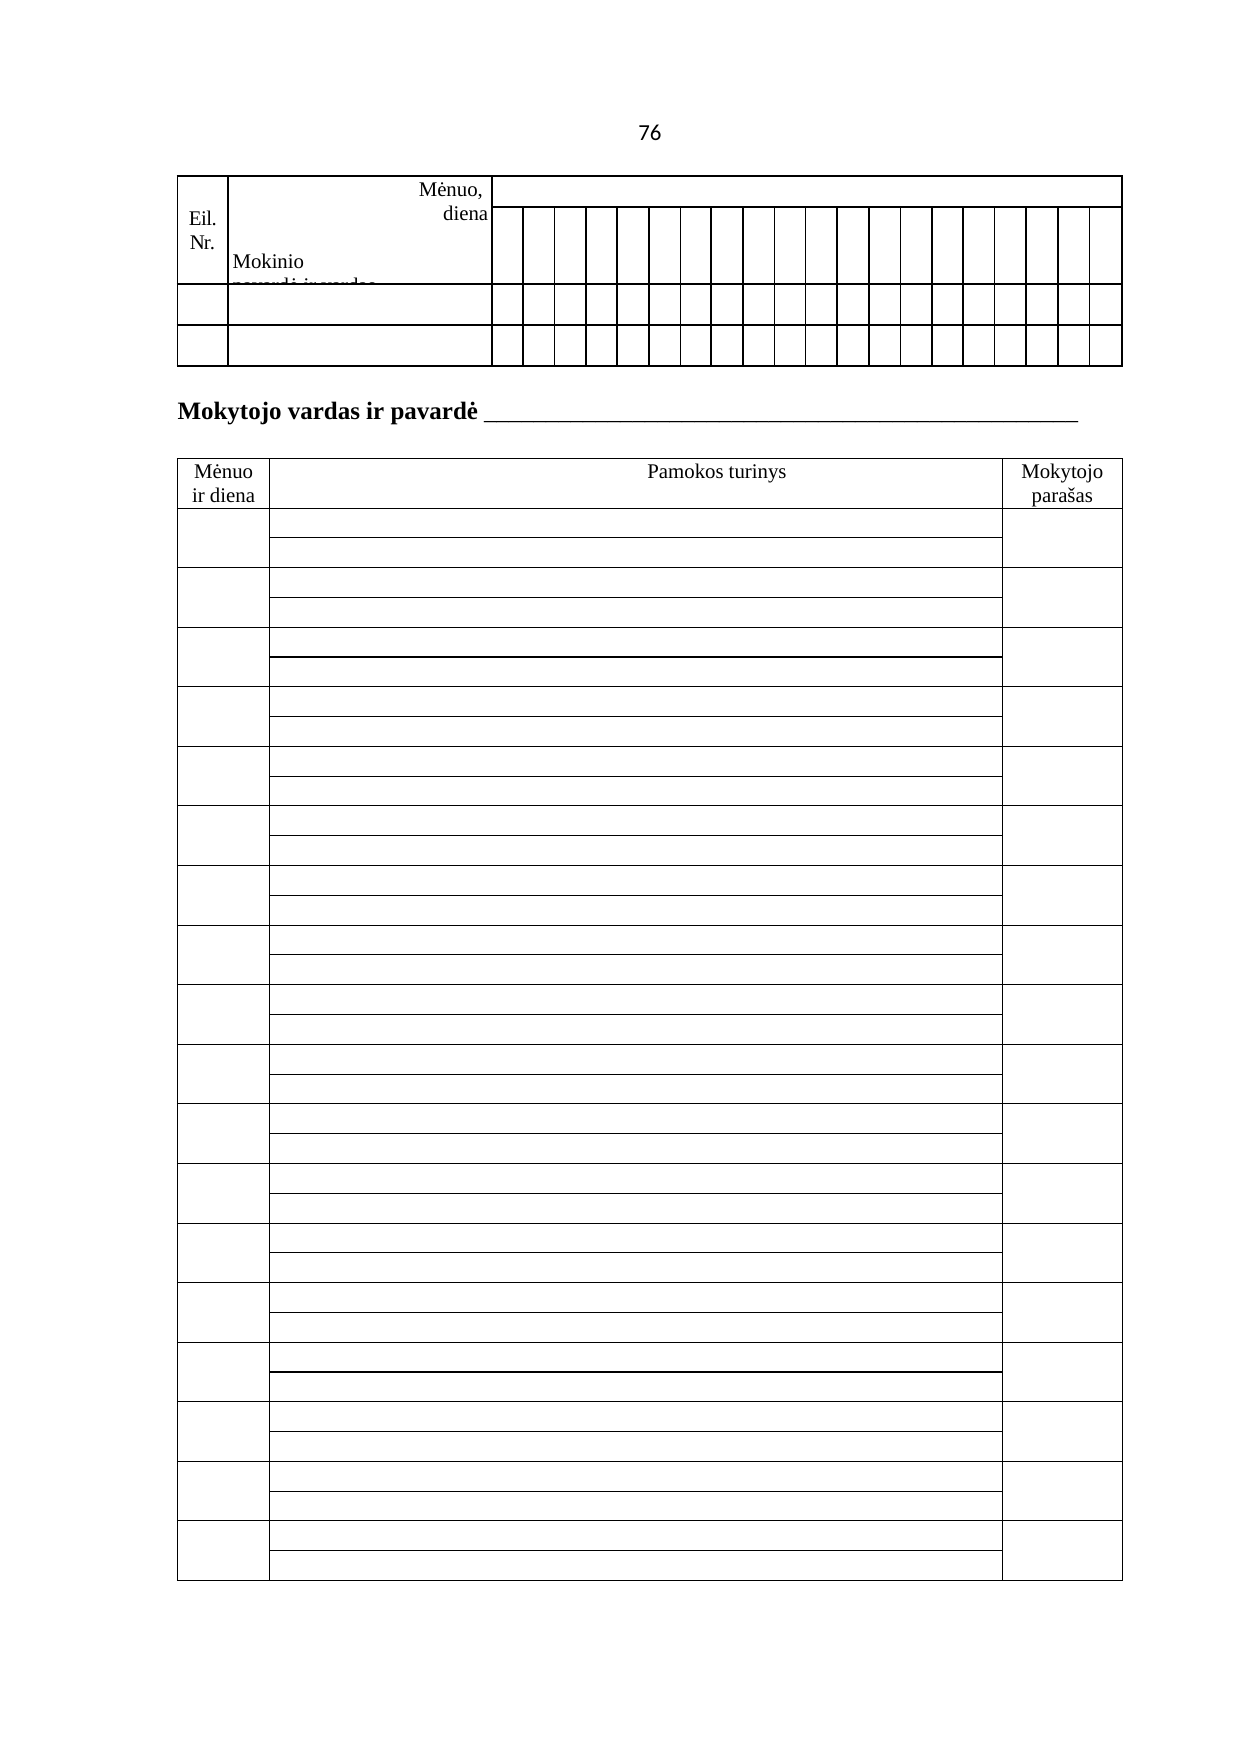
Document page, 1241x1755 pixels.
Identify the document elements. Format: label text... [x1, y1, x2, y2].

table_cell [964, 208, 994, 283]
table_cell [676, 285, 680, 324]
table_cell [1003, 806, 1122, 865]
table_cell [270, 1134, 1002, 1163]
table_header Mokytojo parašas [1003, 459, 1122, 507]
table_cell [775, 285, 779, 324]
table_cell [178, 1343, 269, 1401]
table_cell [270, 1075, 1002, 1103]
table_cell [178, 1164, 269, 1222]
table_cell [990, 326, 994, 365]
table_cell [178, 1283, 269, 1342]
table_cell [618, 208, 648, 283]
table_cell [270, 568, 1002, 597]
table_cell [270, 926, 1002, 954]
table_cell [676, 326, 680, 365]
table_cell [270, 955, 1002, 984]
table_cell [1003, 509, 1122, 567]
table_cell [270, 1521, 1002, 1550]
table_cell [270, 1373, 1002, 1401]
table_cell [770, 326, 774, 365]
table_cell [801, 285, 805, 324]
table_cell [270, 1015, 1002, 1044]
table_cell [1090, 285, 1094, 324]
table_cell [178, 747, 269, 805]
table_cell [550, 285, 554, 324]
table_cell [933, 208, 962, 283]
table_cell [178, 1045, 269, 1103]
table_cell [995, 326, 999, 365]
table_cell [587, 208, 616, 283]
table_cell [896, 285, 900, 324]
table_cell [1003, 926, 1122, 984]
table_cell [178, 568, 269, 627]
table_cell [1003, 568, 1122, 627]
table_cell [178, 1224, 269, 1282]
table_cell [270, 1224, 1002, 1252]
table_cell [644, 326, 648, 365]
table_cell [270, 1164, 1002, 1193]
table_cell [555, 208, 585, 283]
table_cell [712, 208, 742, 283]
table_cell [901, 208, 931, 283]
table_cell [493, 208, 522, 283]
table_cell [995, 285, 999, 324]
table_cell [270, 896, 1002, 924]
table_cell [270, 1283, 1002, 1312]
table_cell [178, 1402, 269, 1461]
table_cell [178, 926, 269, 984]
table_header Pamokos turinys [270, 459, 1002, 507]
table_cell [178, 985, 269, 1044]
table_cell [270, 866, 1002, 895]
table_cell [650, 208, 680, 283]
table_header Mėnuo ir diena [178, 459, 269, 507]
table_cell [270, 1045, 1002, 1073]
table_cell [270, 777, 1002, 805]
table_cell [864, 285, 868, 324]
table_cell [178, 866, 269, 924]
table_cell [270, 509, 1002, 537]
table_cell [270, 836, 1002, 865]
table_cell [1003, 1224, 1122, 1282]
table_cell [770, 285, 774, 324]
table_cell [775, 208, 805, 283]
table_cell [270, 1104, 1002, 1133]
table_cell [896, 326, 900, 365]
table_cell [995, 208, 1025, 283]
table_cell [1003, 1283, 1122, 1342]
table_cell [1003, 1521, 1122, 1580]
table_cell [270, 1462, 1002, 1491]
table_cell [870, 208, 900, 283]
table_cell [178, 628, 269, 686]
table_cell [1003, 747, 1122, 805]
table_cell [270, 1313, 1002, 1342]
table_cell [270, 747, 1002, 776]
table_header Eil. Nr. [178, 177, 227, 283]
table_cell [644, 285, 648, 324]
table_cell [555, 285, 559, 324]
table_cell [1003, 1402, 1122, 1461]
table_cell [1003, 1462, 1122, 1520]
table_cell [524, 208, 554, 283]
table_cell [270, 1492, 1002, 1520]
table_cell [270, 598, 1002, 627]
table_cell [270, 658, 1002, 686]
table_cell [806, 208, 836, 283]
table_cell [838, 208, 868, 283]
table_cell [1085, 285, 1089, 324]
table_cell [178, 1462, 269, 1520]
table_cell [270, 1402, 1002, 1431]
table_cell [1003, 1045, 1122, 1103]
table_cell [1003, 1164, 1122, 1222]
table_cell [178, 1104, 269, 1163]
table_cell [801, 326, 805, 365]
table_cell [1090, 208, 1121, 283]
table_cell [1090, 326, 1094, 365]
table_cell [270, 717, 1002, 746]
table_cell [270, 985, 1002, 1014]
table_cell [1003, 1343, 1122, 1401]
table_cell [555, 326, 559, 365]
table_cell [1085, 326, 1089, 365]
table_cell [178, 687, 269, 746]
table_cell [864, 326, 868, 365]
table_cell [270, 1194, 1002, 1222]
table_cell [1003, 866, 1122, 924]
table_cell [744, 208, 774, 283]
table_cell [990, 285, 994, 324]
table_cell [270, 1253, 1002, 1282]
table_cell [681, 208, 710, 283]
text Mokytojo vardas ir pavardė [177, 396, 1122, 425]
table_cell [270, 1551, 1002, 1580]
table_cell [178, 806, 269, 865]
table_cell [270, 628, 1002, 656]
table_cell [270, 806, 1002, 835]
table_cell [270, 1343, 1002, 1371]
table_cell [1003, 628, 1122, 686]
table_cell [270, 1432, 1002, 1461]
table_cell [775, 326, 779, 365]
table_cell [1003, 985, 1122, 1044]
table_cell [1003, 1104, 1122, 1163]
table_cell [1027, 208, 1057, 283]
table_cell [270, 687, 1002, 716]
table_cell [270, 538, 1002, 567]
table_cell [1059, 208, 1089, 283]
table_cell [550, 326, 554, 365]
table_cell [1003, 687, 1122, 746]
table_cell [178, 1521, 269, 1580]
table_cell [178, 509, 269, 567]
